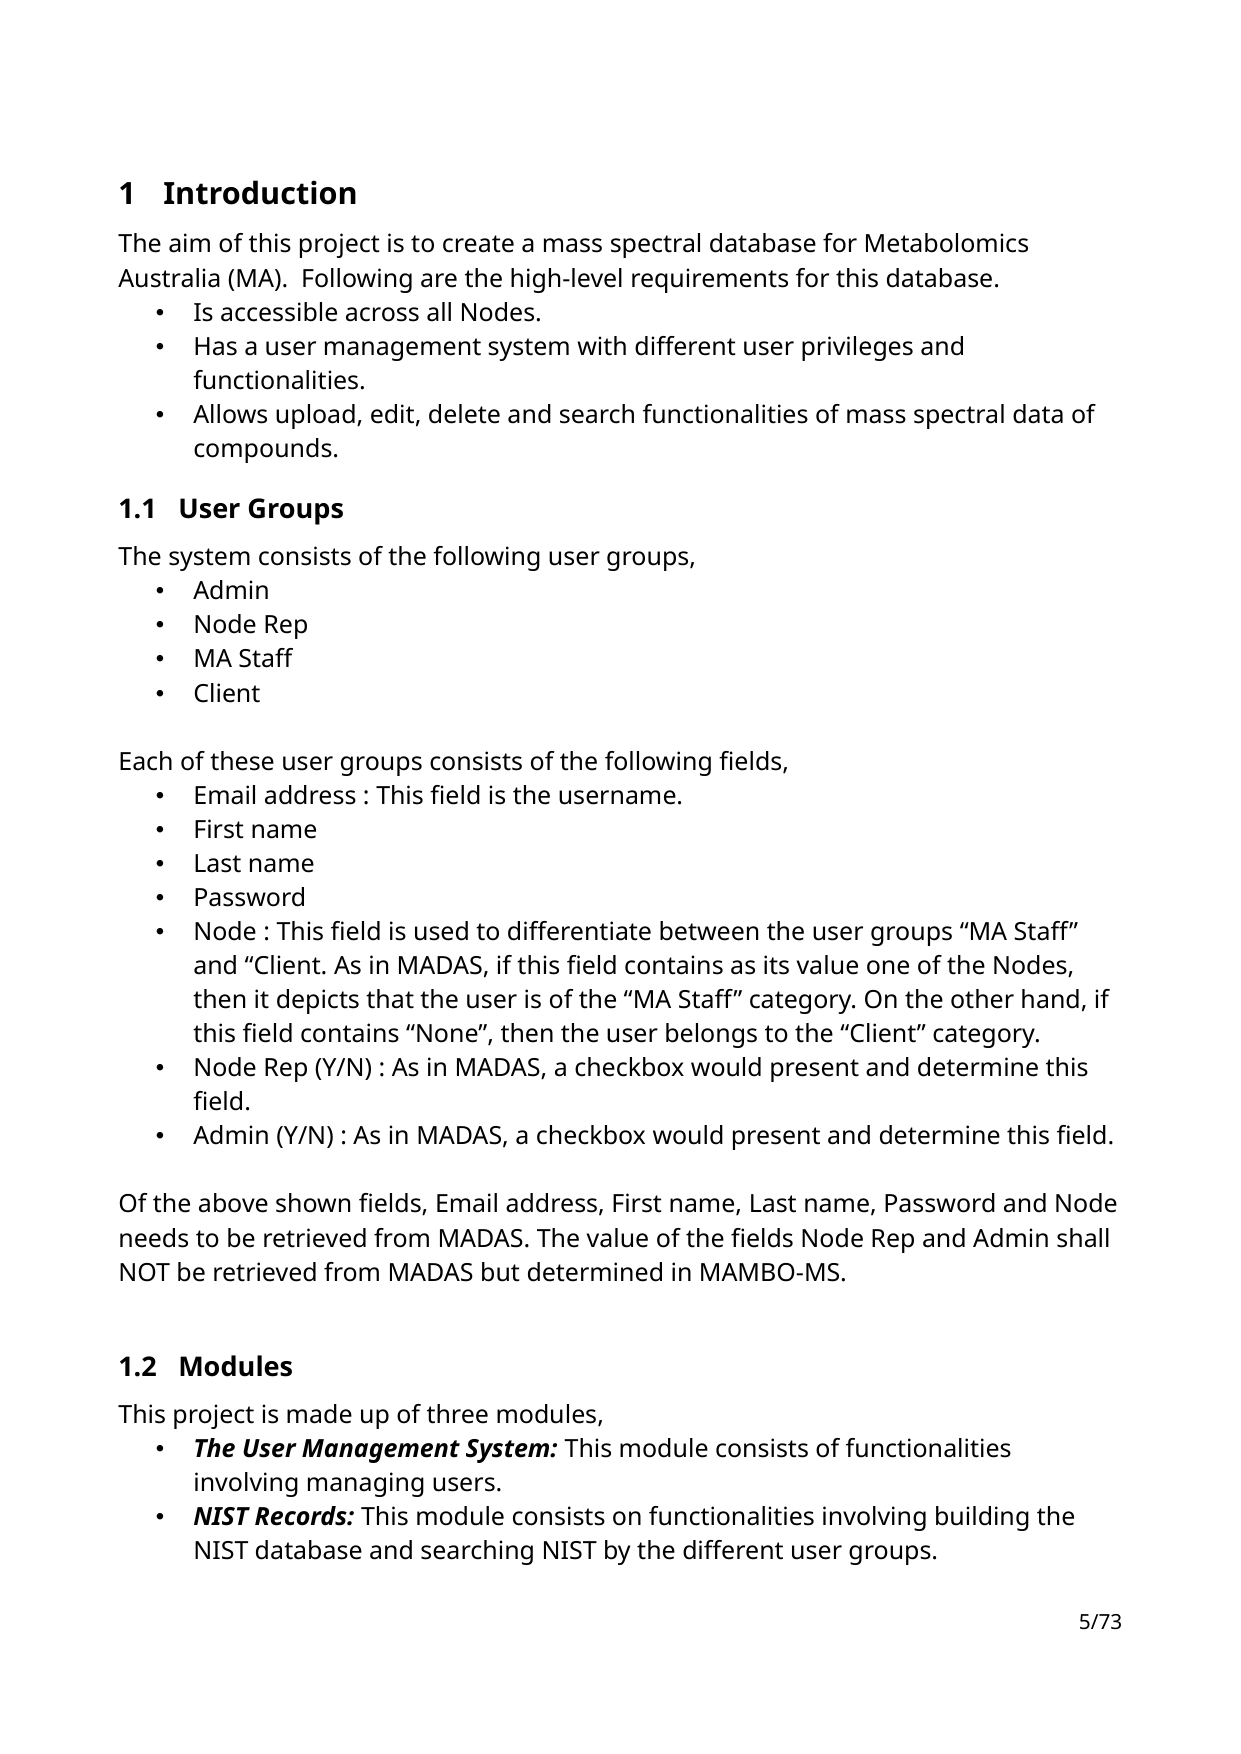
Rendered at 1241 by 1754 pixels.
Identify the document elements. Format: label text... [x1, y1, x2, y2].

list Admin [156, 573, 1122, 607]
list Node : This field is used to differentiate between the user groups “MA Staff” and “Client. As in MADAS, if this field contains as its value one of the Nodes, then it depicts that the user is of the “MA Staff” category. On the other hand, if this field contains “None”, then the user belongs to the “Client” category. [156, 914, 1122, 1050]
list MA Staff [156, 641, 1122, 675]
list NIST Records: This module consists on functionalities involving building the NIST database and searching NIST by the different user groups. [156, 1499, 1122, 1567]
list Node Rep [156, 607, 1122, 641]
list Client [156, 675, 1122, 709]
list Is accessible across all Nodes. [156, 294, 1122, 328]
subtitle User Groups [118, 489, 1122, 526]
list Allows upload, edit, delete and search functionalities of mass spectral data of compounds. [156, 396, 1122, 464]
text The aim of this project is to create a mass spectral database for Metabolomics Australia (MA). Following are the high-level requirements for this database. [118, 226, 1122, 294]
list Email address : This field is the username. [156, 777, 1122, 811]
text The system consists of the following user groups, [118, 539, 1122, 573]
text Each of these user groups consists of the following fields, [118, 743, 1122, 777]
list First name [156, 811, 1122, 846]
text Of the above shown fields, Email address, First name, Last name, Password and Node needs to be retrieved from MADAS. The value of the fields Node Rep and Admin shall NOT be retrieved from MADAS but determined in MAMBO-MS. [118, 1186, 1122, 1288]
subtitle Modules [118, 1347, 1122, 1384]
list Last name [156, 846, 1122, 879]
list Admin (Y/N) : As in MADAS, a checkbox would present and determine this field. [156, 1118, 1122, 1152]
subtitle Introduction [118, 172, 1122, 214]
list The User Management System: This module consists of functionalities involving managing users. [156, 1431, 1122, 1499]
list Password [156, 879, 1122, 914]
text This project is made up of three modules, [118, 1397, 1122, 1431]
list Node Rep (Y/N) : As in MADAS, a checkbox would present and determine this field. [156, 1050, 1122, 1118]
list Has a user management system with different user privileges and functionalities. [156, 328, 1122, 396]
